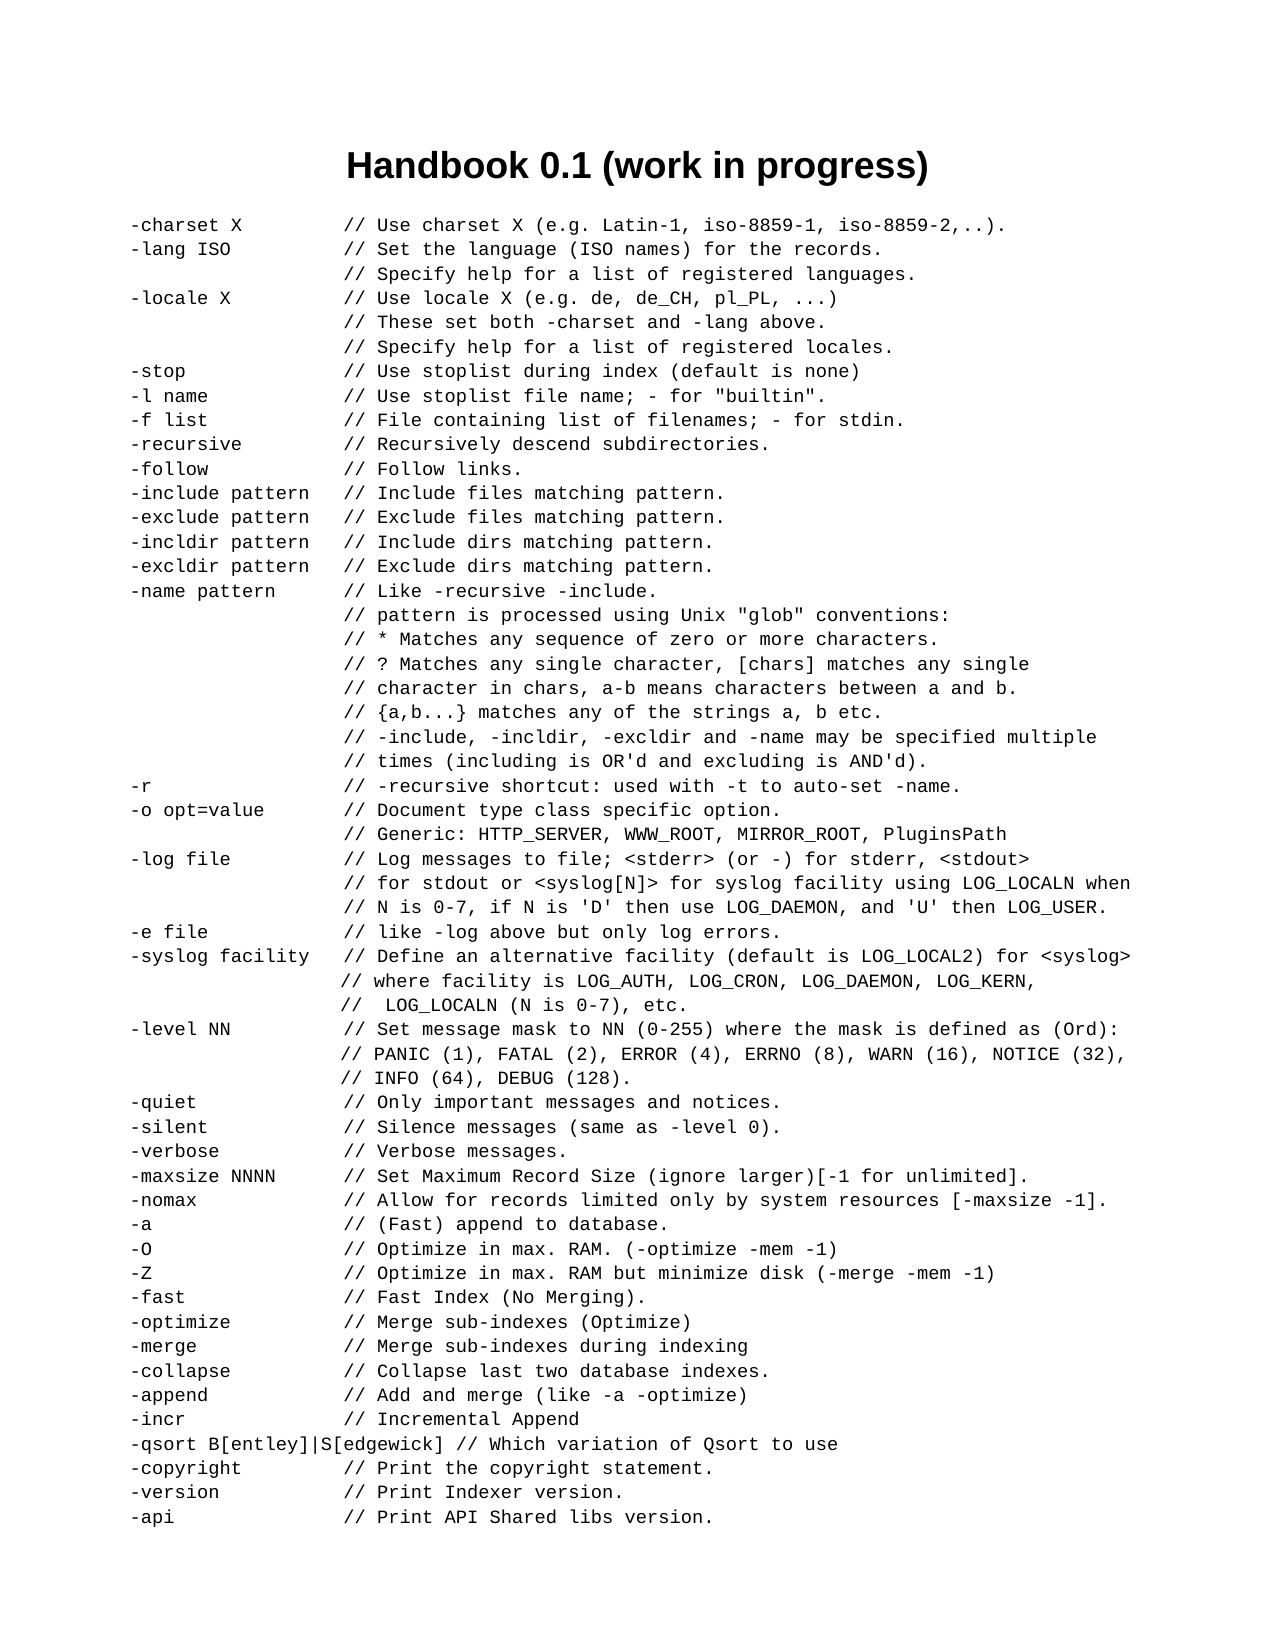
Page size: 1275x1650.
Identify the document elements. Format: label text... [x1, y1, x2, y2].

text // character in chars, a-b means characters between a and b. [118, 679, 1157, 700]
text -verbose // Verbose messages. [118, 1142, 1157, 1163]
text // * Matches any sequence of zero or more characters. [118, 630, 1157, 651]
text -a // (Fast) append to database. [118, 1215, 1157, 1236]
text // LOG_LOCALN (N is 0-7), etc. [118, 996, 1157, 1017]
text // pattern is processed using Unix "glob" conventions: [118, 606, 1157, 627]
text // PANIC (1), FATAL (2), ERROR (4), ERRNO (8), WARN (16), NOTICE (32), [118, 1044, 1157, 1066]
text -append // Add and merge (like -a -optimize) [118, 1386, 1157, 1407]
text -exclude pattern // Exclude files matching pattern. [118, 508, 1157, 529]
text -Z // Optimize in max. RAM but minimize disk (-merge -mem -1) [118, 1264, 1157, 1285]
text -l name // Use stoplist file name; - for "builtin". [118, 386, 1157, 408]
text // INFO (64), DEBUG (128). [118, 1069, 1157, 1090]
text -O // Optimize in max. RAM. (-optimize -mem -1) [118, 1239, 1157, 1261]
text // times (including is OR'd and excluding is AND'd). [118, 752, 1157, 773]
text -excldir pattern // Exclude dirs matching pattern. [118, 557, 1157, 578]
text -merge // Merge sub-indexes during indexing [118, 1337, 1157, 1358]
text -fast // Fast Index (No Merging). [118, 1288, 1157, 1309]
text -copyright // Print the copyright statement. [118, 1459, 1157, 1480]
text -syslog facility // Define an alternative facility (default is LOG_LOCAL2) for <syslog> // where facility is LOG_AUTH, LOG_CRON, LOG_DAEMON, LOG_KERN, [118, 947, 1157, 993]
text -log file // Log messages to file; <stderr> (or -) for stderr, <stdout> [118, 849, 1157, 871]
text -name pattern // Like -recursive -include. [118, 581, 1157, 603]
text -charset X // Use charset X (e.g. Latin-1, iso-8859-1, iso-8859-2,..). [118, 216, 1157, 237]
text -maxsize NNNN // Set Maximum Record Size (ignore larger)[-1 for unlimited]. [118, 1166, 1157, 1188]
text -e file // like -log above but only log errors. [118, 923, 1157, 944]
text -qsort B[entley]|S[edgewick] // Which variation of Qsort to use [118, 1434, 1157, 1456]
text // Specify help for a list of registered locales. [118, 338, 1157, 359]
text -incldir pattern // Include dirs matching pattern. [118, 533, 1157, 554]
text -f list // File containing list of filenames; - for stdin. [118, 411, 1157, 432]
text // ? Matches any single character, [chars] matches any single [118, 654, 1157, 676]
text -lang ISO // Set the language (ISO names) for the records. [118, 240, 1157, 261]
text // These set both -charset and -lang above. [118, 313, 1157, 334]
text -optimize // Merge sub-indexes (Optimize) [118, 1313, 1157, 1334]
text -stop // Use stoplist during index (default is none) [118, 362, 1157, 383]
text -r // -recursive shortcut: used with -t to auto-set -name. [118, 776, 1157, 798]
text -silent // Silence messages (same as -level 0). [118, 1118, 1157, 1139]
text -nomax // Allow for records limited only by system resources [-maxsize -1]. [118, 1191, 1157, 1212]
text -recursive // Recursively descend subdirectories. [118, 435, 1157, 456]
text -o opt=value // Document type class specific option. [118, 801, 1157, 822]
text // Generic: HTTP_SERVER, WWW_ROOT, MIRROR_ROOT, PluginsPath [118, 825, 1157, 846]
text -collapse // Collapse last two database indexes. [118, 1361, 1157, 1383]
text -incr // Incremental Append [118, 1410, 1157, 1431]
text // Specify help for a list of registered languages. [118, 264, 1157, 286]
text -api // Print API Shared libs version. [118, 1508, 1157, 1529]
text -version // Print Indexer version. [118, 1483, 1157, 1504]
text // for stdout or <syslog[N]> for syslog facility using LOG_LOCALN when [118, 874, 1157, 895]
text -quiet // Only important messages and notices. [118, 1093, 1157, 1114]
text -locale X // Use locale X (e.g. de, de_CH, pl_PL, ...) [118, 289, 1157, 310]
text // {a,b...} matches any of the strings a, b etc. [118, 703, 1157, 724]
text // -include, -incldir, -excldir and -name may be specified multiple [118, 728, 1157, 749]
text -include pattern // Include files matching pattern. [118, 484, 1157, 505]
text // N is 0-7, if N is 'D' then use LOG_DAEMON, and 'U' then LOG_USER. [118, 898, 1157, 919]
text -follow // Follow links. [118, 459, 1157, 481]
text -level NN // Set message mask to NN (0-255) where the mask is defined as (Ord): [118, 1020, 1157, 1041]
